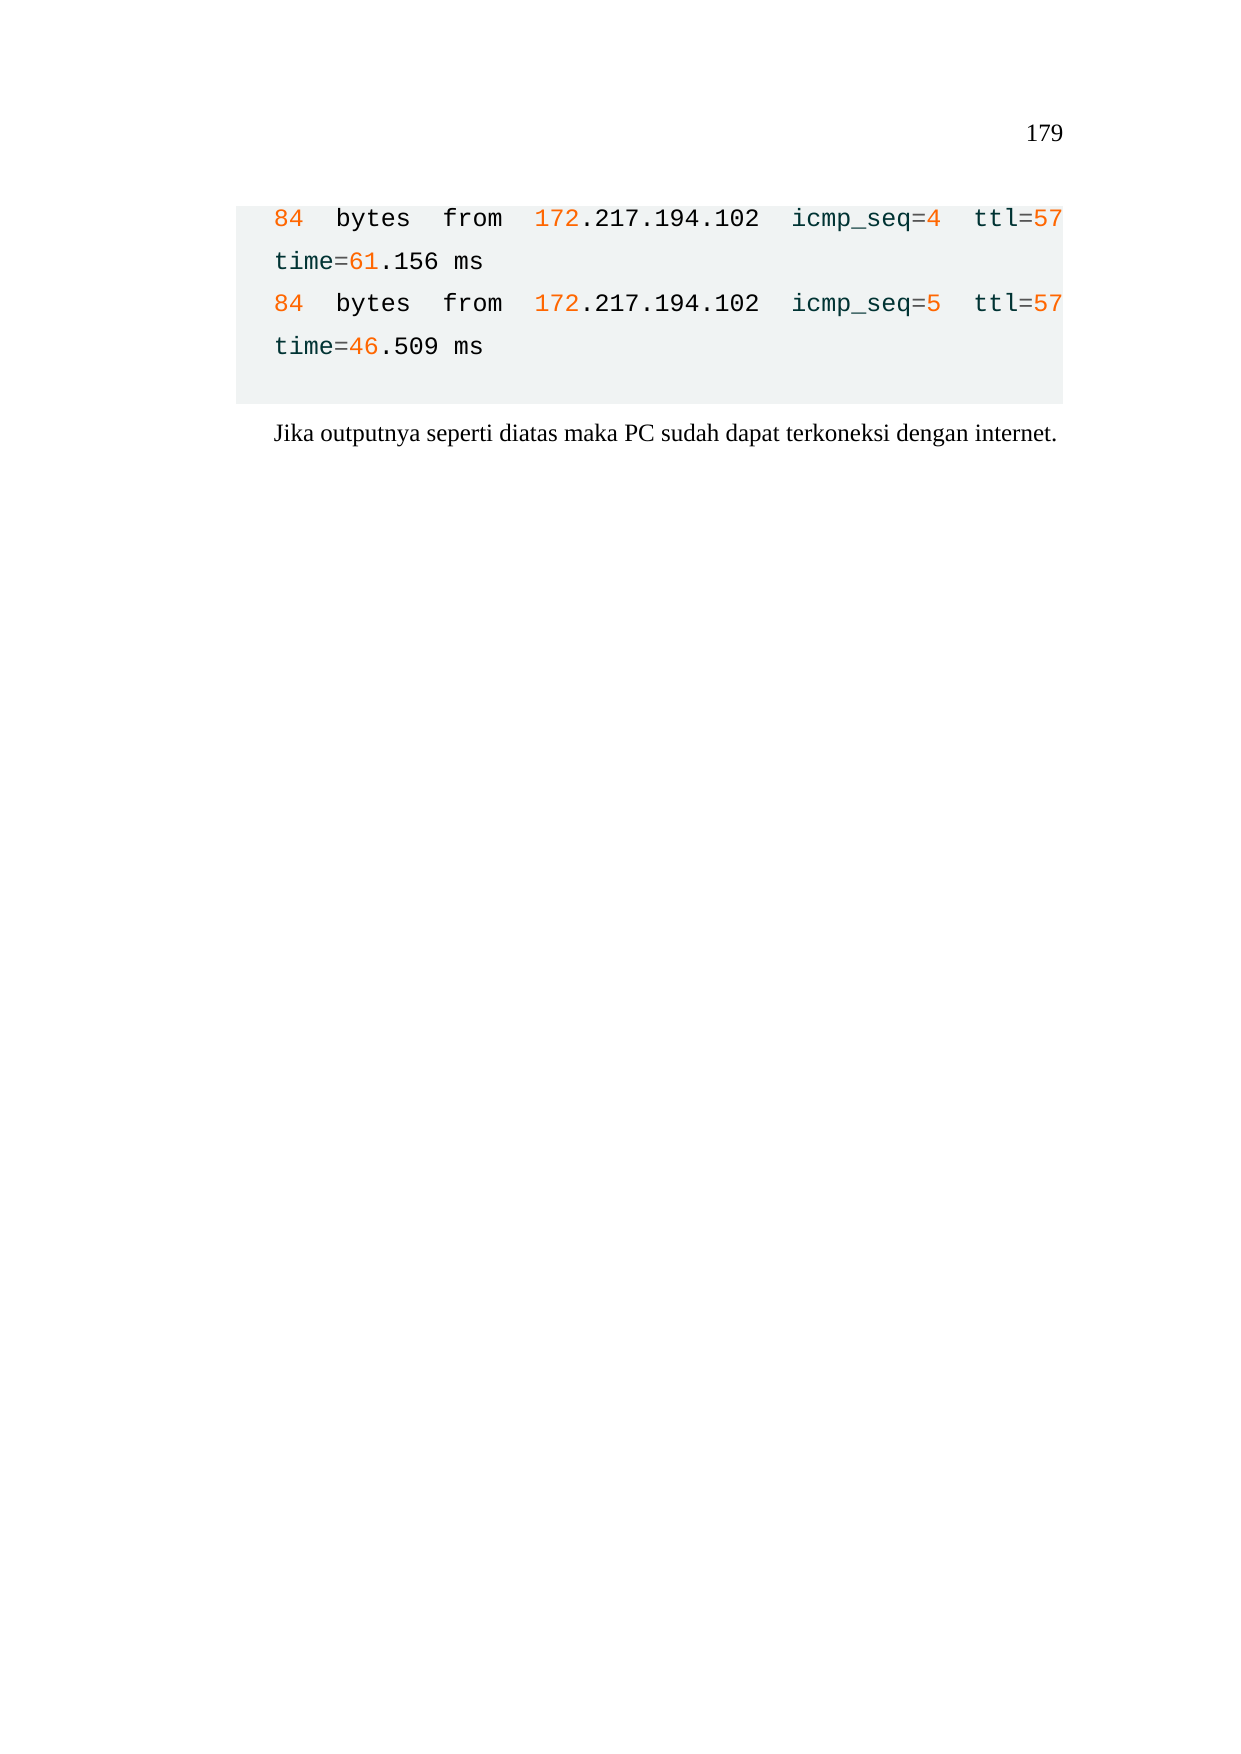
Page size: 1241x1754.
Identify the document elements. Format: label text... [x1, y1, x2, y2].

list 84 bytes from 172.217.194.102 icmp_seq=4 ttl=57 time=61.156 ms [236, 206, 1063, 277]
list Jika outputnya seperti diatas maka PC sudah dapat terkoneksi dengan internet. [236, 418, 1063, 447]
list 84 bytes from 172.217.194.102 icmp_seq=5 ttl=57 time=46.509 ms [236, 291, 1063, 362]
